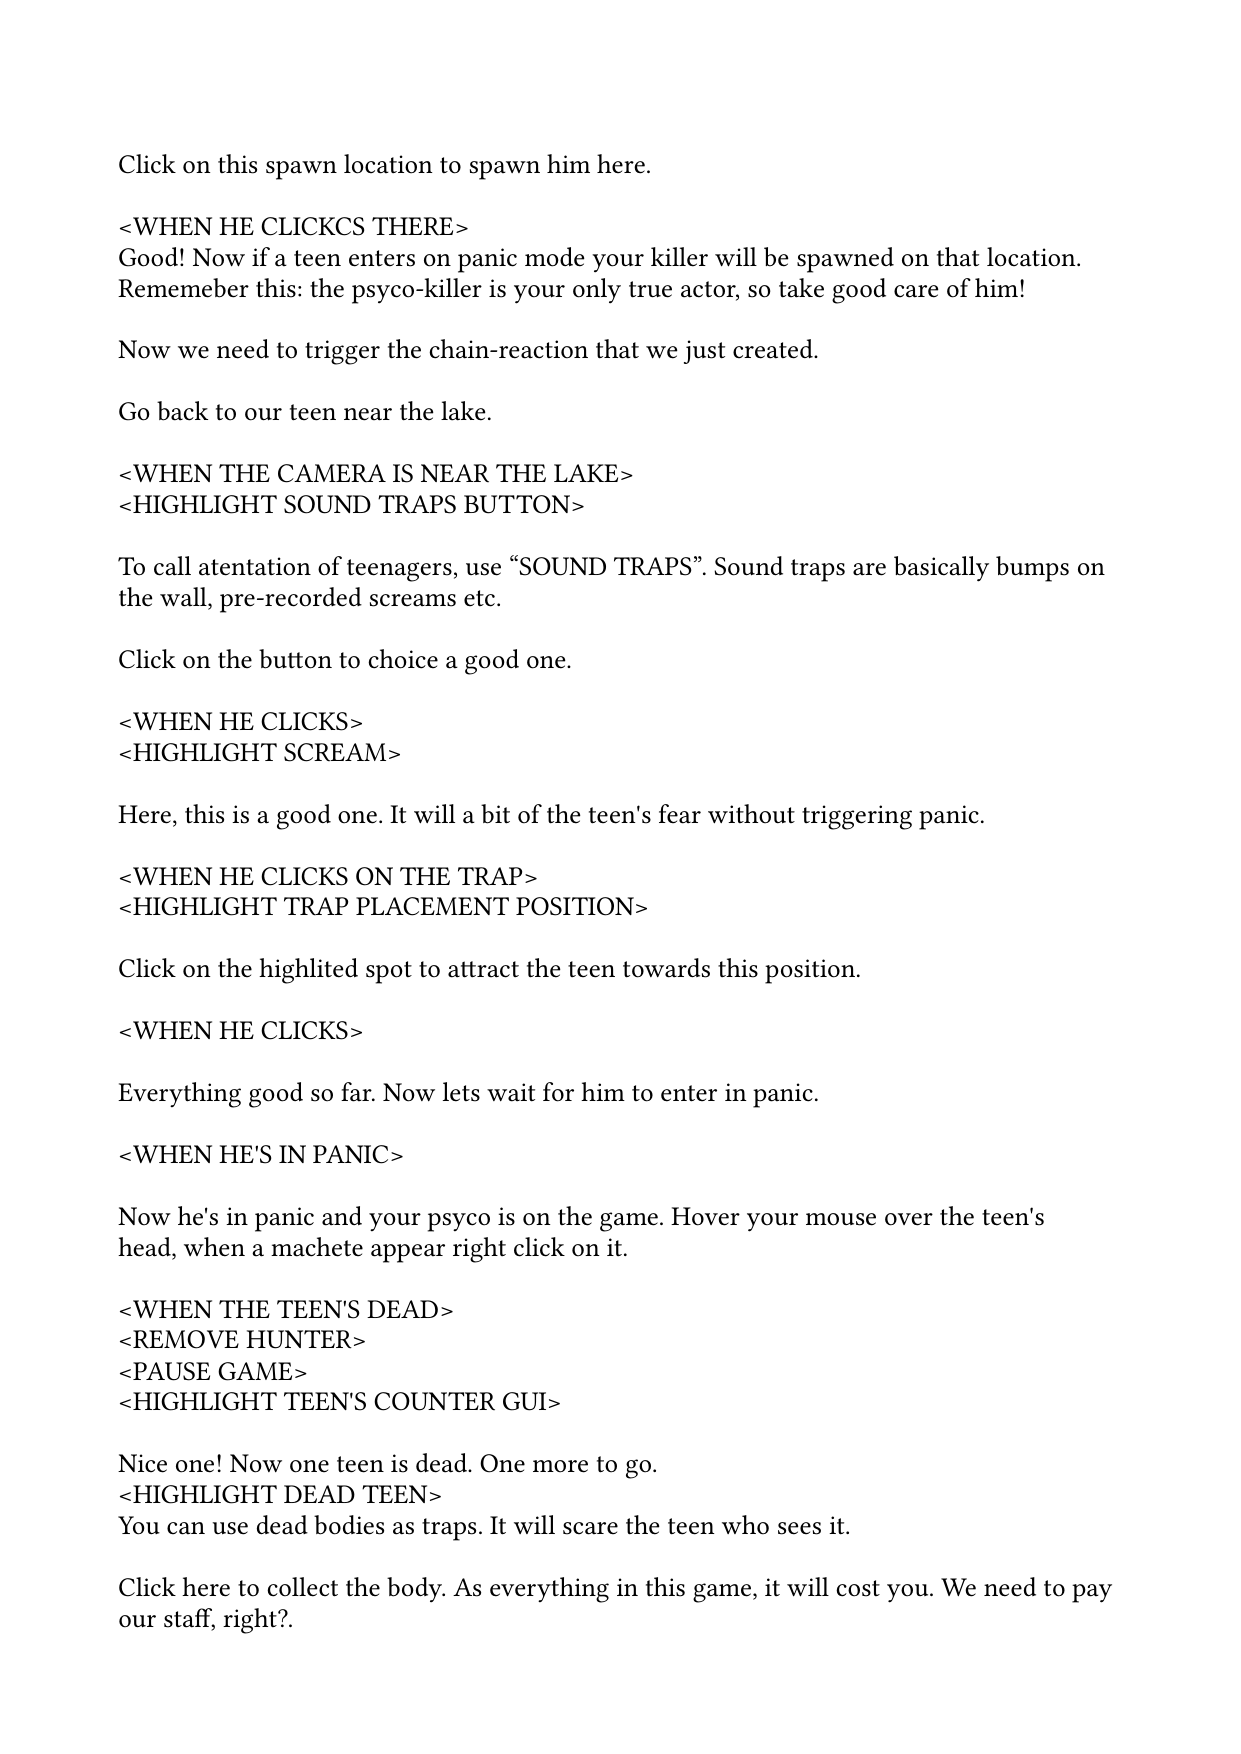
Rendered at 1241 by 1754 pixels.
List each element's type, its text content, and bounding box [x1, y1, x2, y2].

text head, when a machete appear right click on it. [118, 1232, 1122, 1263]
text To call atentation of teenagers, use “SOUND TRAPS”. Sound traps are basically bumps on the wall, pre-recorded screams etc. [118, 551, 1122, 613]
text Now we need to trigger the chain-reaction that we just created. [118, 335, 1122, 366]
text Now he's in panic and your psyco is on the game. Hover your mouse over the teen's [118, 1201, 1122, 1232]
text <PAUSE GAME> [118, 1356, 1122, 1387]
text Click on this spawn location to spawn him here. [118, 149, 1122, 180]
text Good! Now if a teen enters on panic mode your killer will be spawned on that location. Rememeber this: the psyco-killer is your only true actor, so take good care of him! [118, 242, 1122, 304]
text <WHEN THE CAMERA IS NEAR THE LAKE> [118, 458, 1122, 489]
text Click on the button to choice a good one. [118, 644, 1122, 675]
text <REMOVE HUNTER> [118, 1325, 1122, 1356]
text <HIGHLIGHT SOUND TRAPS BUTTON> [118, 489, 1122, 520]
text You can use dead bodies as traps. It will scare the teen who sees it. [118, 1510, 1122, 1541]
text <HIGHLIGHT DEAD TEEN> [118, 1479, 1122, 1510]
text Here, this is a good one. It will a bit of the teen's fear without triggering panic. [118, 799, 1122, 830]
text <WHEN HE CLICKCS THERE> [118, 211, 1122, 242]
text <WHEN THE TEEN'S DEAD> [118, 1294, 1122, 1325]
text Nice one! Now one teen is dead. One more to go. [118, 1448, 1122, 1479]
text <HIGHLIGHT TRAP PLACEMENT POSITION> [118, 892, 1122, 922]
text <WHEN HE CLICKS ON THE TRAP> [118, 861, 1122, 892]
text <HIGHLIGHT SCREAM> [118, 737, 1122, 768]
text Go back to our teen near the lake. [118, 397, 1122, 427]
text <HIGHLIGHT TEEN'S COUNTER GUI> [118, 1387, 1122, 1417]
text Click on the highlited spot to attract the teen towards this position. [118, 953, 1122, 984]
text <WHEN HE'S IN PANIC> [118, 1139, 1122, 1170]
text Click here to collect the body. As everything in this game, it will cost you. We need to pay our staff, right?. [118, 1572, 1122, 1634]
text Everything good so far. Now lets wait for him to enter in panic. [118, 1077, 1122, 1108]
text <WHEN HE CLICKS> [118, 706, 1122, 737]
text <WHEN HE CLICKS> [118, 1015, 1122, 1046]
